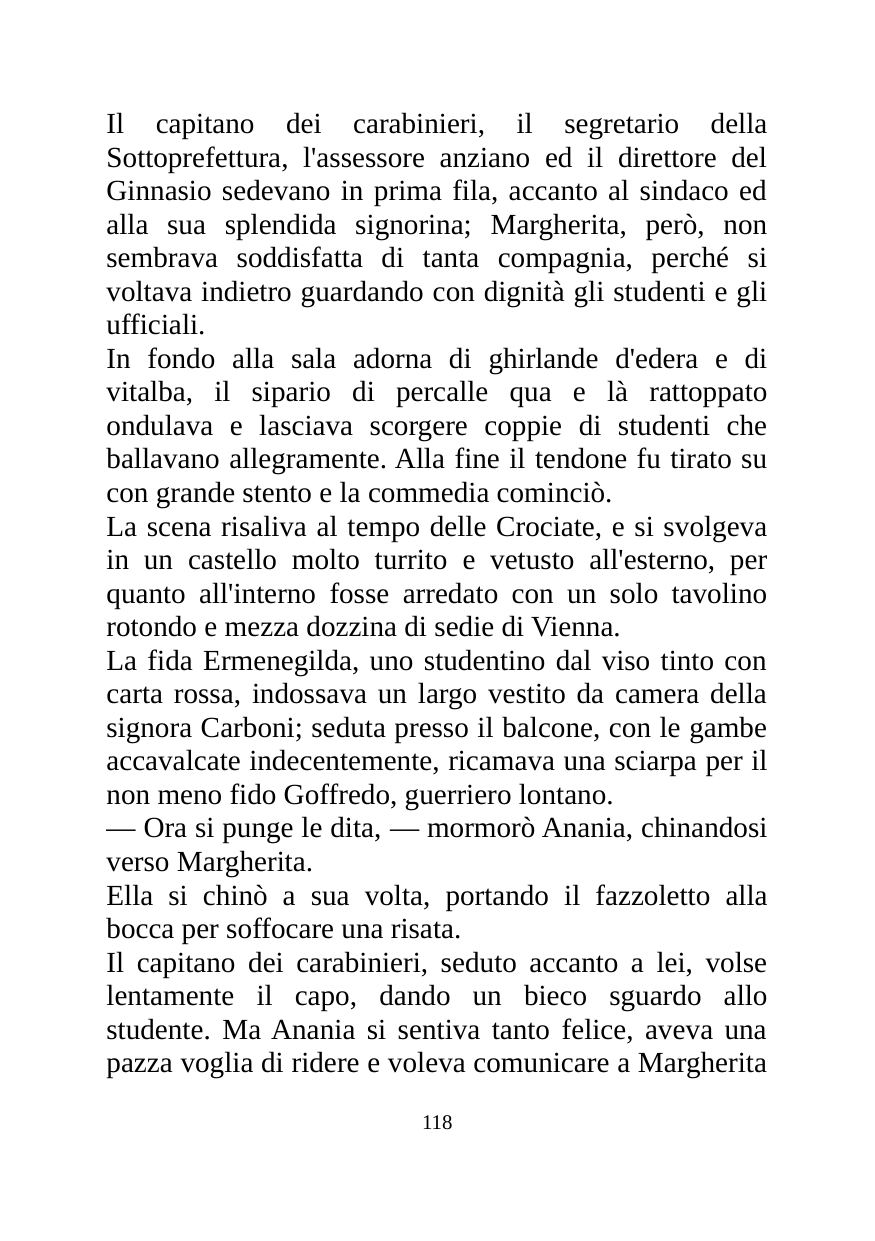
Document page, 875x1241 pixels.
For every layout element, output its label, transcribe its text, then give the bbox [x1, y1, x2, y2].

text La scena risaliva al tempo delle Crociate, e si svolgeva in un castello molto turrito e vetusto all'esterno, per quanto all'interno fosse arredato con un solo tavolino rotondo e mezza dozzina di sedie di Vienna. [106, 509, 768, 643]
text Ella si chinò a sua volta, portando il fazzoletto alla bocca per soffocare una risata. [106, 878, 768, 945]
text — Ora si punge le dita, — mormorò Anania, chinandosi verso Margherita. [106, 811, 768, 878]
text Il capitano dei carabinieri, il segretario della Sottoprefettura, l'assessore anziano ed il direttore del Ginnasio sedevano in prima fila, accanto al sindaco ed alla sua splendida signorina; Margherita, però, non sembrava soddisfatta di tanta compagnia, perché si voltava indietro guardando con dignità gli studenti e gli ufficiali. [106, 106, 768, 341]
text La fida Ermenegilda, uno studentino dal viso tinto con carta rossa, indossava un largo vestito da camera della signora Carboni; seduta presso il balcone, con le gambe accavalcate indecentemente, ricamava una sciarpa per il non meno fido Goffredo, guerriero lontano. [106, 643, 768, 811]
text Il capitano dei carabinieri, seduto accanto a lei, volse lentamente il capo, dando un bieco sguardo allo studente. Ma Anania si sentiva tanto felice, aveva una pazza voglia di ridere e voleva comunicare a Margherita [106, 945, 768, 1079]
text In fondo alla sala adorna di ghirlande d'edera e di vitalba, il sipario di percalle qua e là rattoppato ondulava e lasciava scorgere coppie di studenti che ballavano allegramente. Alla fine il tendone fu tirato su con grande stento e la commedia cominciò. [106, 341, 768, 509]
